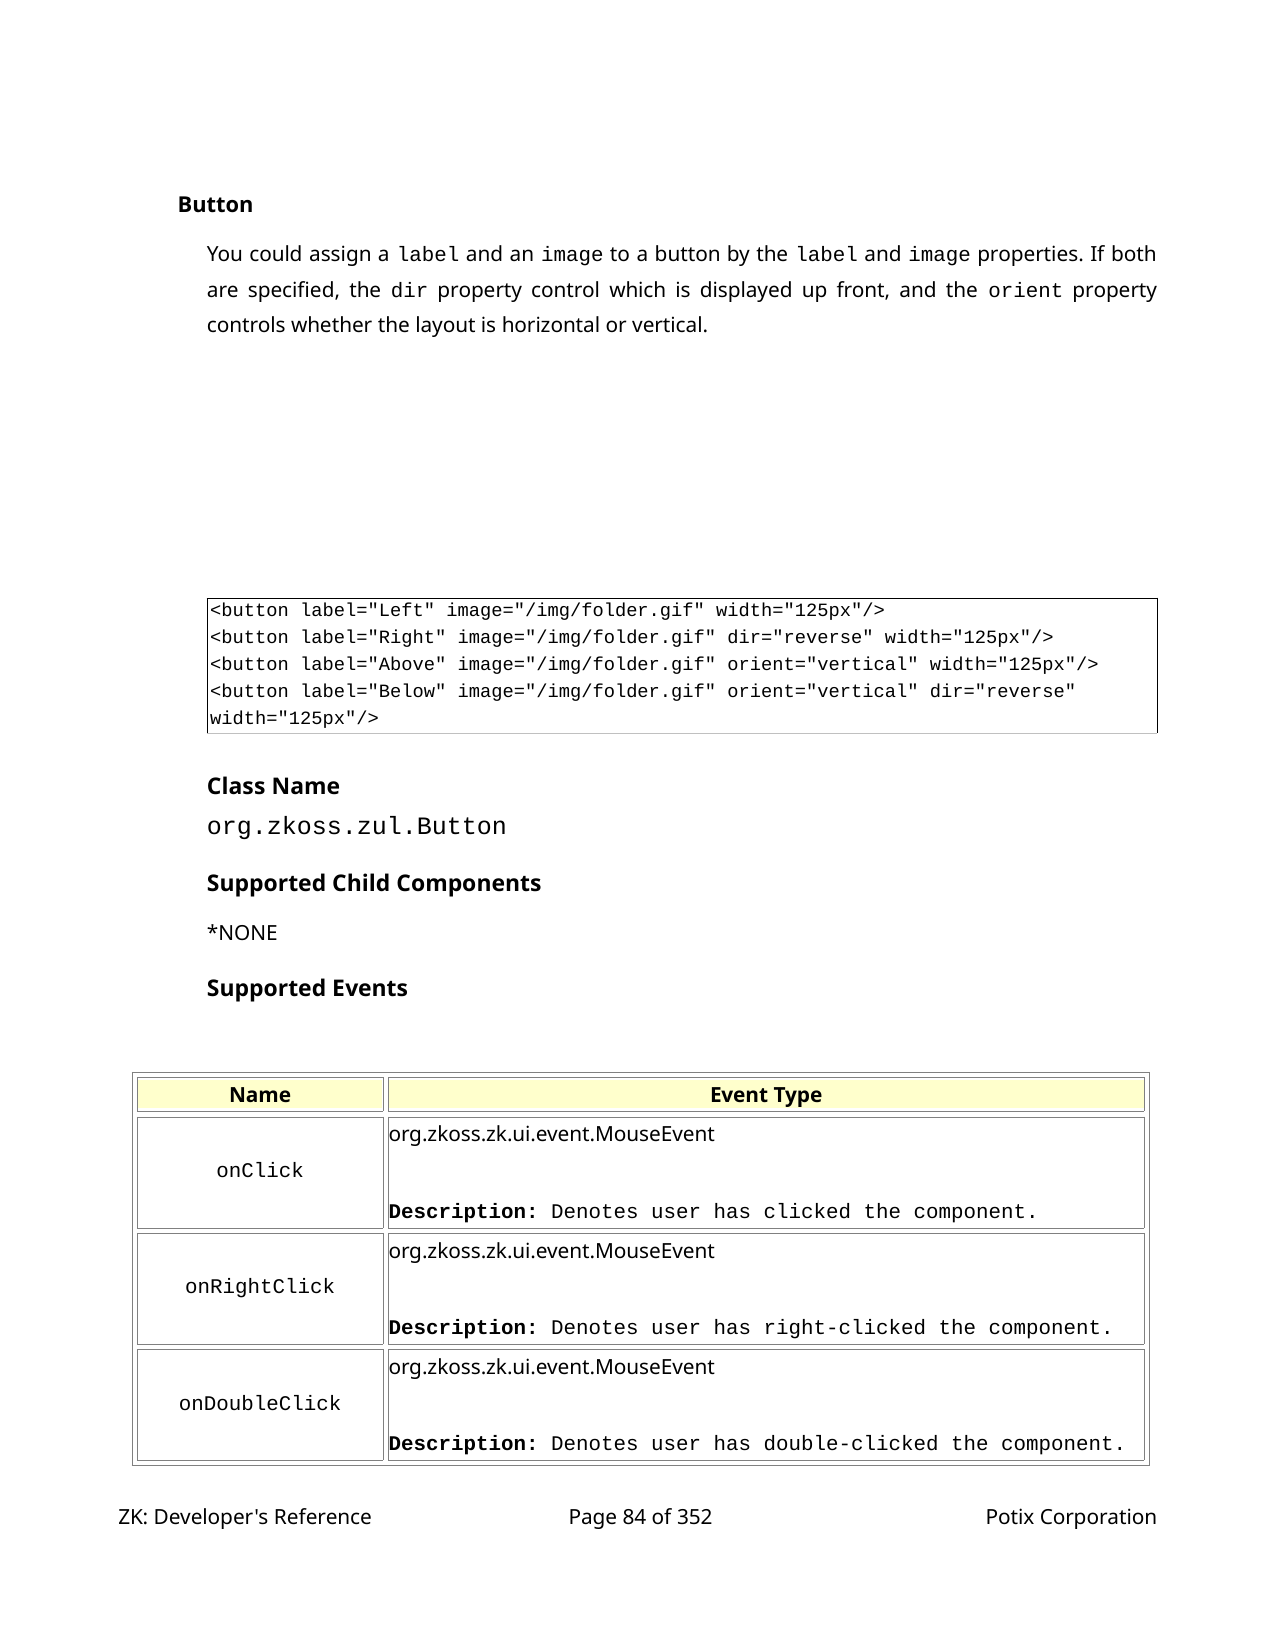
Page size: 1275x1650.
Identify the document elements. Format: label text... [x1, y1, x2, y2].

text <button label="Below" image="/img/folder.gif" orient="vertical" dir="reverse" width="125px"/> [208, 679, 1157, 733]
text *NONE [207, 918, 1157, 947]
subtitle Class Name [207, 770, 1157, 801]
text <button label="Left" image="/img/folder.gif" width="125px"/> [208, 599, 1157, 622]
table_cell org.zkoss.zk.ui.event.MouseEvent Description: Denotes user has right-clicked the component. [385, 1228, 1147, 1344]
table_cell onClick [134, 1111, 385, 1227]
table_header Name [134, 1073, 385, 1111]
table_cell org.zkoss.zk.ui.event.MouseEvent Description: Denotes user has double-clicked the component. [385, 1344, 1147, 1460]
subtitle Supported Events [207, 972, 1157, 1003]
text You could assign a label and an image to a button by the label and image properties. If both are specified, the dir property control which is displayed up front, and the orient property controls whether the layout is horizontal or vertical. [207, 239, 1157, 339]
text <button label="Above" image="/img/folder.gif" orient="vertical" width="125px"/> [208, 652, 1157, 676]
table_cell org.zkoss.zk.ui.event.MouseEvent Description: Denotes user has clicked the component. [385, 1111, 1147, 1227]
text org.zkoss.zul.Button [207, 813, 1157, 842]
text <button label="Right" image="/img/folder.gif" dir="reverse" width="125px"/> [208, 625, 1157, 649]
table_cell onRightClick [134, 1228, 385, 1344]
table_cell onDoubleClick [134, 1344, 385, 1460]
table_header Event Type [385, 1073, 1147, 1111]
subtitle Supported Child Components [207, 867, 1157, 898]
subtitle Button [177, 189, 1157, 219]
